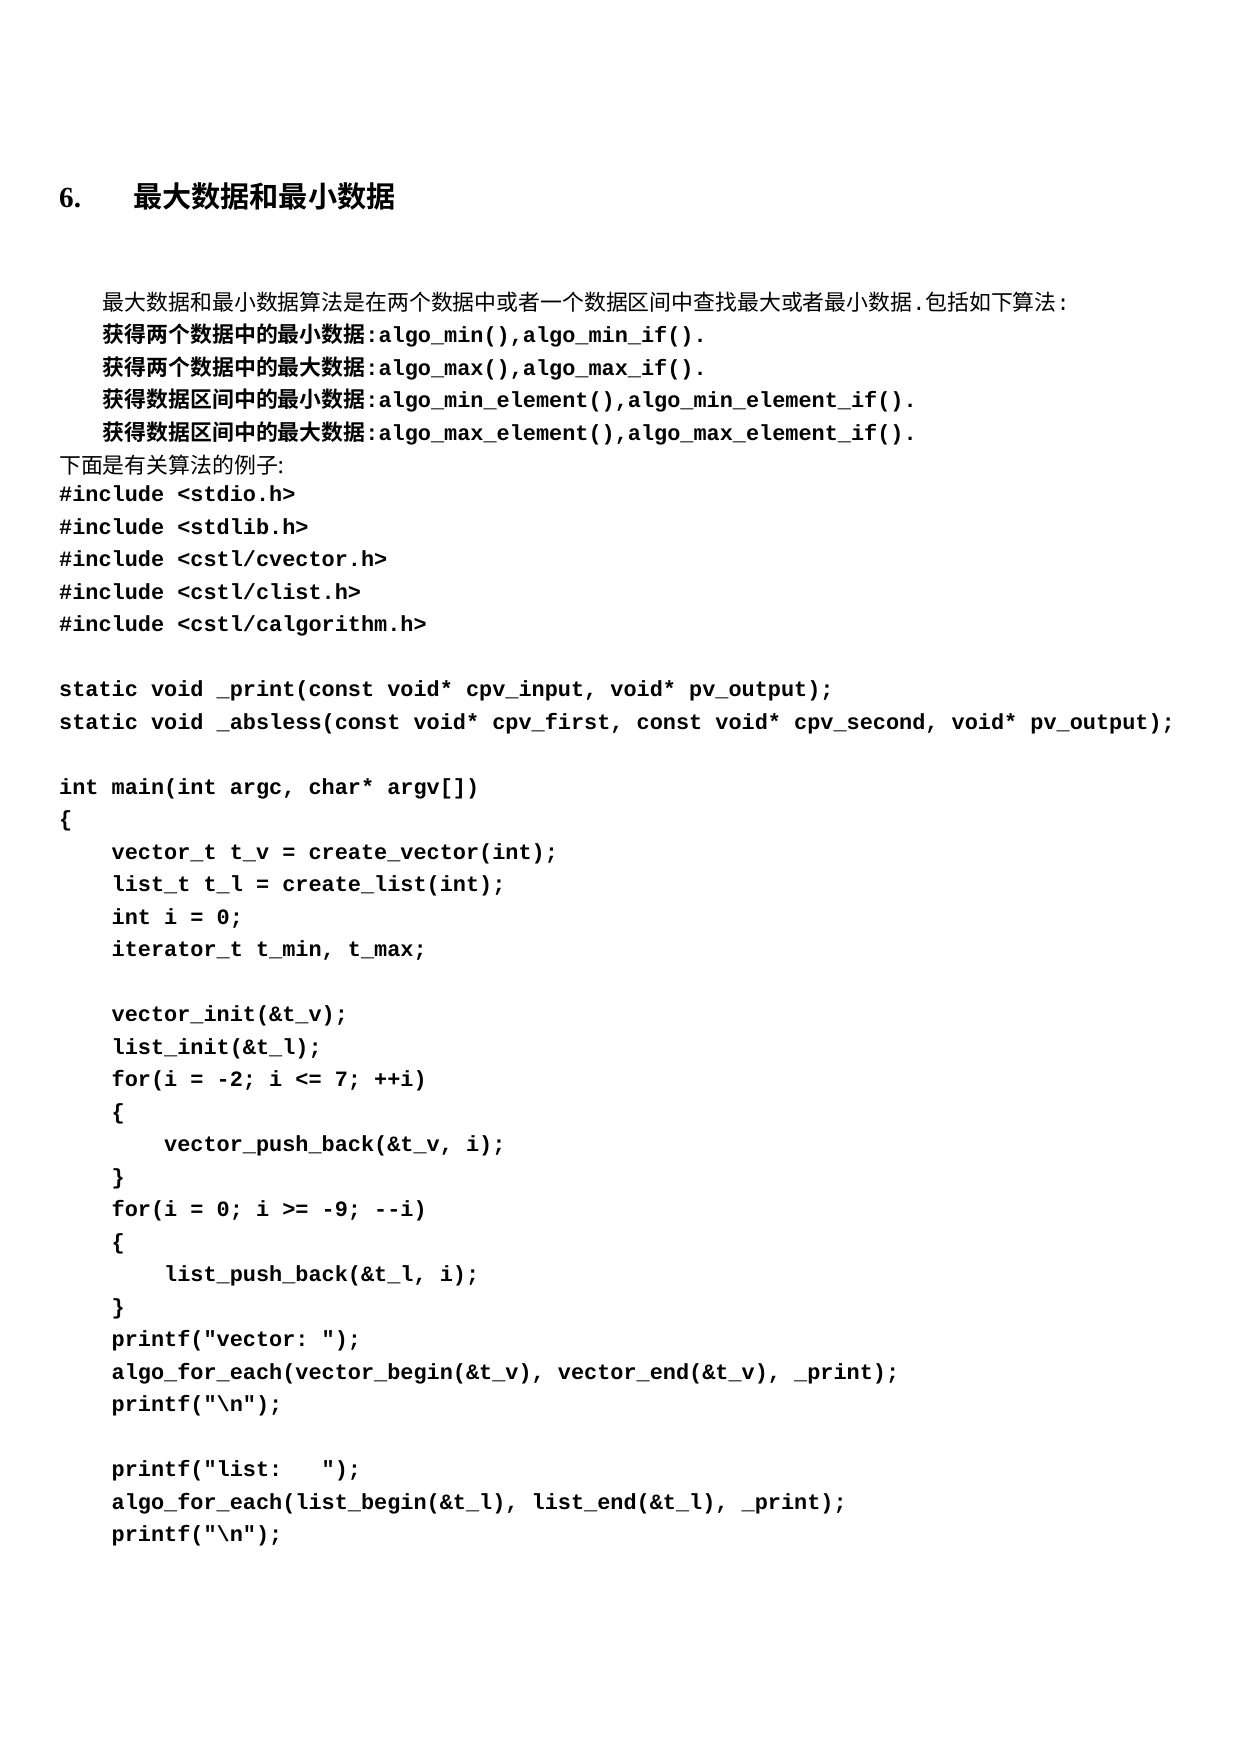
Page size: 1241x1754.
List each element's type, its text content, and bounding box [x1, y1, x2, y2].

text #include <cstl/cvector.h> [59, 545, 1181, 577]
text for(i = -2; i <= 7; ++i) [59, 1065, 1181, 1097]
text { [59, 1227, 1181, 1260]
text int main(int argc, char* argv[]) [59, 772, 1181, 805]
text 获得数据区间中的最小数据:algo_min_element(),algo_min_element_if(). [59, 382, 1181, 415]
text vector_init(&t_v); [59, 1000, 1181, 1032]
text printf("vector: "); [59, 1325, 1181, 1357]
text #include <cstl/calgorithm.h> [59, 610, 1181, 642]
text iterator_t t_min, t_max; [59, 935, 1181, 967]
text #include <stdlib.h> [59, 512, 1181, 545]
subtitle 最大数据和最小数据 [59, 162, 1181, 227]
text algo_for_each(list_begin(&t_l), list_end(&t_l), _print); [59, 1487, 1181, 1520]
text vector_t t_v = create_vector(int); [59, 837, 1181, 870]
text 最大数据和最小数据算法是在两个数据中或者一个数据区间中查找最大或者最小数据.包括如下算法: [59, 285, 1181, 317]
text printf("\n"); [59, 1520, 1181, 1552]
text for(i = 0; i >= -9; --i) [59, 1195, 1181, 1227]
text 下面是有关算法的例子: [59, 447, 1181, 480]
text 获得两个数据中的最小数据:algo_min(),algo_min_if(). [59, 317, 1181, 350]
text static void _absless(const void* cpv_first, const void* cpv_second, void* pv_output); [59, 707, 1181, 740]
text printf("\n"); [59, 1390, 1181, 1422]
text { [59, 805, 1181, 837]
text list_t t_l = create_list(int); [59, 870, 1181, 902]
text vector_push_back(&t_v, i); [59, 1130, 1181, 1162]
text list_init(&t_l); [59, 1032, 1181, 1065]
text 获得数据区间中的最大数据:algo_max_element(),algo_max_element_if(). [59, 415, 1181, 447]
text 获得两个数据中的最大数据:algo_max(),algo_max_if(). [59, 350, 1181, 382]
text static void _print(const void* cpv_input, void* pv_output); [59, 675, 1181, 707]
text } [59, 1162, 1181, 1195]
text #include <stdio.h> [59, 480, 1181, 512]
text } [59, 1292, 1181, 1325]
text #include <cstl/clist.h> [59, 577, 1181, 610]
text list_push_back(&t_l, i); [59, 1260, 1181, 1292]
text int i = 0; [59, 902, 1181, 935]
text algo_for_each(vector_begin(&t_v), vector_end(&t_v), _print); [59, 1357, 1181, 1390]
text { [59, 1097, 1181, 1130]
text printf("list: "); [59, 1455, 1181, 1487]
